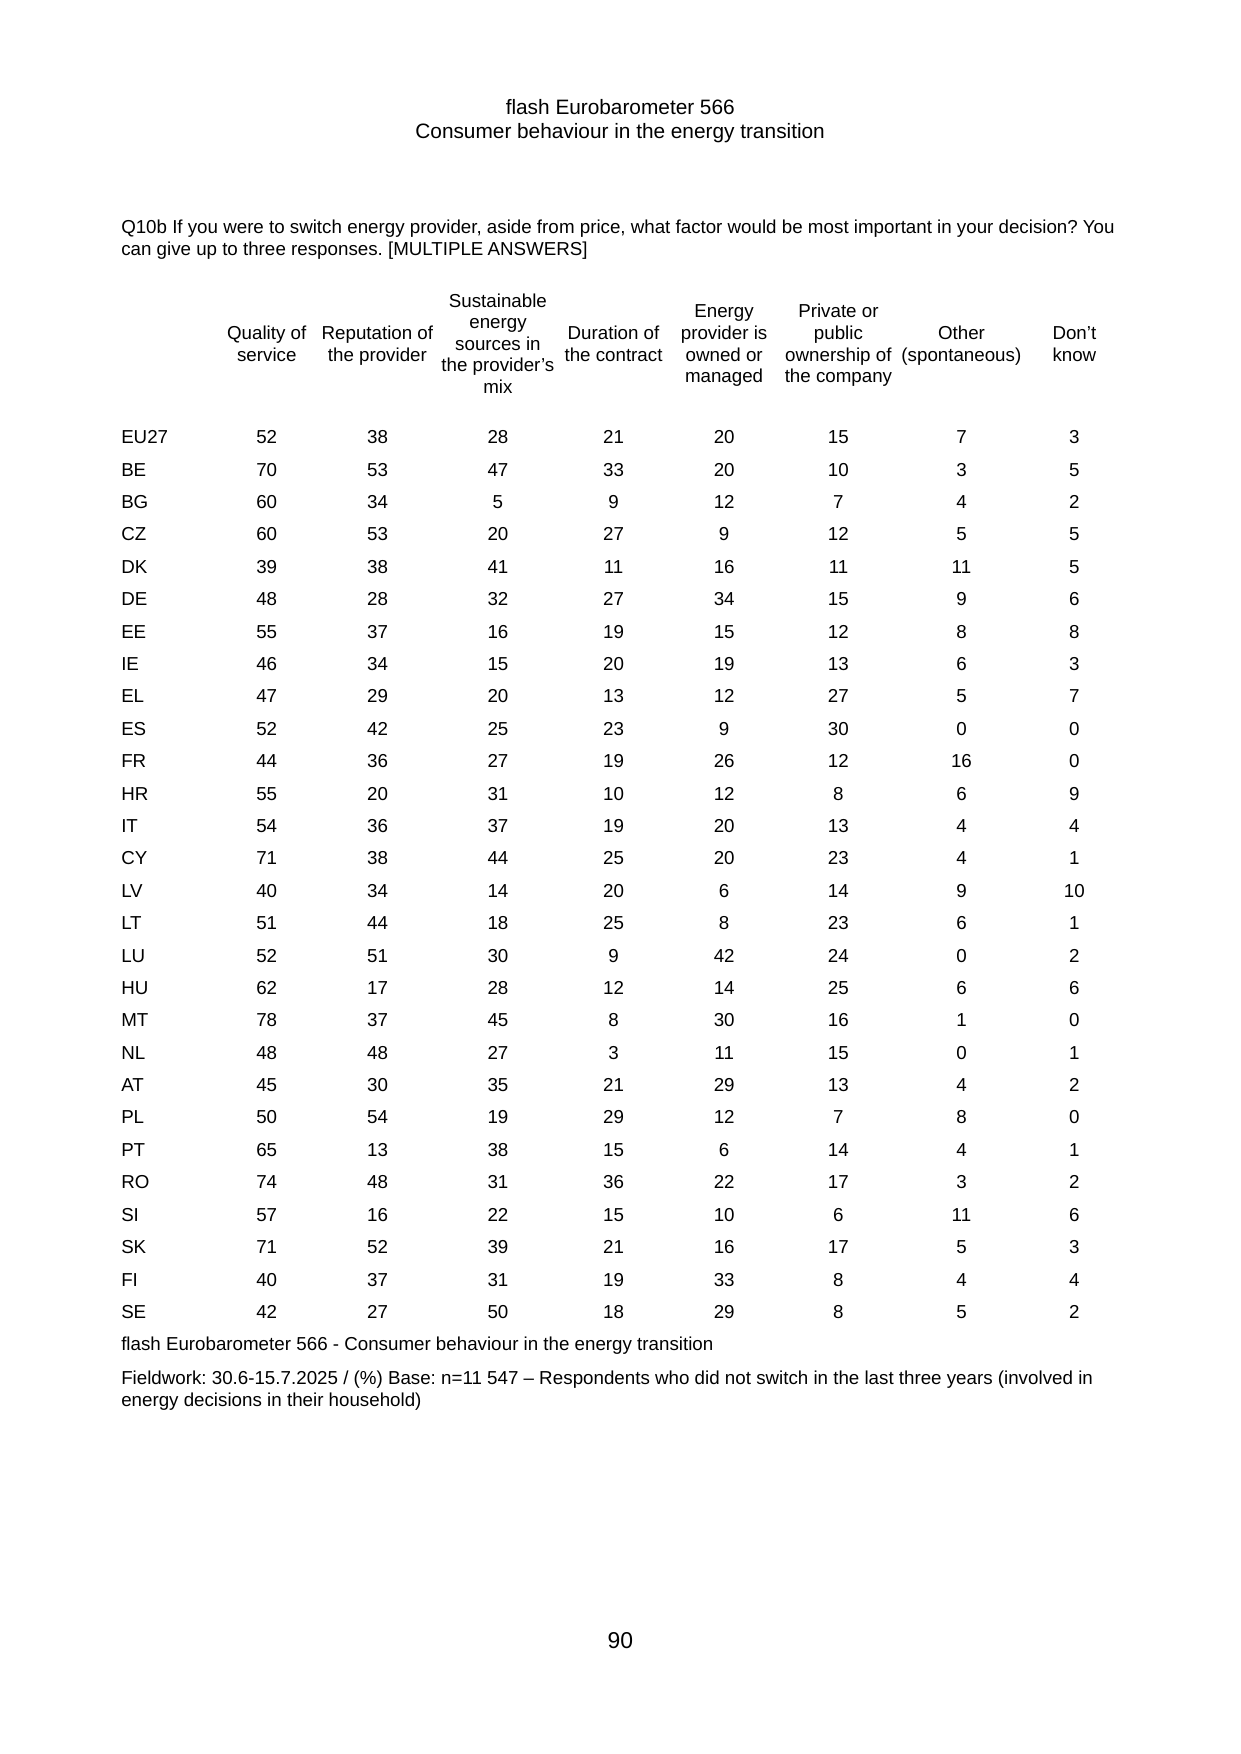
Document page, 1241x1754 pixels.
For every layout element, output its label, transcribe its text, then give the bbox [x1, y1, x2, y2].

table_cell Sustainable energy sources in the provider’s mix [437, 266, 559, 421]
table_cell 35 [437, 1069, 559, 1101]
table_cell 20 [668, 809, 780, 842]
table_cell 2 [1026, 1295, 1122, 1328]
table_cell 14 [437, 874, 559, 907]
table_cell Reputation of the provider [318, 266, 437, 421]
table_cell 42 [318, 712, 437, 744]
table_cell 41 [437, 550, 559, 583]
table_cell DE [118, 583, 215, 615]
table_cell 48 [215, 1036, 318, 1068]
table_cell 0 [896, 939, 1026, 971]
table_cell 45 [437, 1004, 559, 1036]
table_cell 4 [896, 1133, 1026, 1166]
table_cell LU [118, 939, 215, 971]
table_cell 1 [1026, 907, 1122, 939]
table_cell 6 [1026, 583, 1122, 615]
table_cell 6 [896, 971, 1026, 1004]
table_cell 78 [215, 1004, 318, 1036]
table_cell 25 [780, 971, 896, 1004]
table_cell 60 [215, 485, 318, 518]
table_cell 53 [318, 453, 437, 485]
table_cell 4 [896, 485, 1026, 518]
table_cell 31 [437, 1263, 559, 1295]
table_cell 18 [559, 1295, 668, 1328]
table_cell 9 [559, 485, 668, 518]
table_cell 4 [1026, 809, 1122, 842]
table_cell 3 [1026, 421, 1122, 453]
table_cell 1 [896, 1004, 1026, 1036]
table_cell PT [118, 1133, 215, 1166]
table_cell 34 [668, 583, 780, 615]
table_cell 20 [318, 777, 437, 809]
table_cell 4 [896, 809, 1026, 842]
table_cell 29 [668, 1295, 780, 1328]
table_cell 15 [780, 1036, 896, 1068]
table_cell 10 [668, 1198, 780, 1231]
table_cell 34 [318, 648, 437, 680]
table_cell 4 [896, 1263, 1026, 1295]
table_cell 53 [318, 518, 437, 550]
table_cell HR [118, 777, 215, 809]
table_cell 4 [896, 1069, 1026, 1101]
table_cell 28 [437, 971, 559, 1004]
table_cell 20 [437, 518, 559, 550]
table_cell 46 [215, 648, 318, 680]
table_cell 12 [668, 1101, 780, 1133]
table_cell 15 [780, 583, 896, 615]
table_cell 54 [318, 1101, 437, 1133]
table_cell 51 [215, 907, 318, 939]
table_cell 5 [1026, 453, 1122, 485]
table_cell 6 [896, 648, 1026, 680]
table_cell 9 [668, 518, 780, 550]
table_cell 7 [780, 1101, 896, 1133]
table_cell 20 [668, 842, 780, 874]
table_cell Fieldwork: 30.6-15.7.2025 / (%) Base: n=11 547 – Respondents who did not switch in the last three years (involved in energy decisions in their household) [118, 1360, 1122, 1417]
table_cell 27 [318, 1295, 437, 1328]
table_cell 52 [215, 421, 318, 453]
table_cell 9 [559, 939, 668, 971]
table_cell 8 [780, 1295, 896, 1328]
table_cell 6 [896, 777, 1026, 809]
table_cell 8 [896, 1101, 1026, 1133]
table_cell 8 [668, 907, 780, 939]
table_cell Don’t know [1026, 266, 1122, 421]
table_cell 7 [1026, 680, 1122, 712]
table_cell 25 [437, 712, 559, 744]
table_cell 3 [896, 1166, 1026, 1198]
table_cell 2 [1026, 1069, 1122, 1101]
table_cell 9 [896, 583, 1026, 615]
table_cell 19 [668, 648, 780, 680]
table_cell 19 [559, 1263, 668, 1295]
table_cell 9 [896, 874, 1026, 907]
table_cell 5 [896, 1295, 1026, 1328]
table_cell 27 [559, 583, 668, 615]
table_cell 6 [668, 874, 780, 907]
table_cell 26 [668, 745, 780, 777]
table_cell 15 [780, 421, 896, 453]
table_cell 8 [896, 615, 1026, 647]
table_cell FR [118, 745, 215, 777]
table_cell 19 [559, 615, 668, 647]
table_cell 1 [1026, 842, 1122, 874]
table_cell 16 [668, 1231, 780, 1263]
table_cell 29 [668, 1069, 780, 1101]
table_cell 6 [668, 1133, 780, 1166]
table_cell 16 [318, 1198, 437, 1231]
table_cell 40 [215, 874, 318, 907]
table_cell 6 [1026, 971, 1122, 1004]
table_cell flash Eurobarometer 566 - Consumer behaviour in the energy transition [118, 1328, 1122, 1360]
table_cell IT [118, 809, 215, 842]
table_cell 5 [437, 485, 559, 518]
table_cell 17 [780, 1166, 896, 1198]
table_cell 5 [1026, 550, 1122, 583]
table_cell 24 [780, 939, 896, 971]
table_cell SI [118, 1198, 215, 1231]
table_cell 19 [437, 1101, 559, 1133]
table_cell 31 [437, 1166, 559, 1198]
table_cell 11 [896, 550, 1026, 583]
table_cell 37 [318, 1263, 437, 1295]
table_cell 47 [437, 453, 559, 485]
table_cell 20 [559, 648, 668, 680]
table_cell 4 [896, 842, 1026, 874]
table_cell 20 [559, 874, 668, 907]
table_cell 27 [437, 1036, 559, 1068]
table_cell 5 [896, 518, 1026, 550]
table_cell FI [118, 1263, 215, 1295]
table_cell 1 [1026, 1133, 1122, 1166]
table_cell 52 [318, 1231, 437, 1263]
table_cell 9 [1026, 777, 1122, 809]
table_cell 23 [780, 907, 896, 939]
table_cell 20 [668, 453, 780, 485]
table_cell 8 [780, 1263, 896, 1295]
table_cell 12 [780, 518, 896, 550]
table_cell 38 [318, 421, 437, 453]
table_cell 60 [215, 518, 318, 550]
table_cell 38 [437, 1133, 559, 1166]
table_cell MT [118, 1004, 215, 1036]
table_cell 50 [215, 1101, 318, 1133]
table_cell 25 [559, 907, 668, 939]
table_cell 7 [780, 485, 896, 518]
table_cell 13 [780, 809, 896, 842]
table_cell 28 [318, 583, 437, 615]
table_cell 27 [559, 518, 668, 550]
table_cell 70 [215, 453, 318, 485]
table_cell 55 [215, 615, 318, 647]
table_cell 9 [668, 712, 780, 744]
table_cell BE [118, 453, 215, 485]
table_cell 10 [780, 453, 896, 485]
table_cell 20 [668, 421, 780, 453]
table_cell 48 [318, 1166, 437, 1198]
table_cell 1 [1026, 1036, 1122, 1068]
table_cell 55 [215, 777, 318, 809]
table_cell 34 [318, 485, 437, 518]
table_cell 13 [780, 648, 896, 680]
table_cell 30 [437, 939, 559, 971]
table_cell 65 [215, 1133, 318, 1166]
table_cell 36 [318, 745, 437, 777]
table_cell HU [118, 971, 215, 1004]
table_cell 2 [1026, 485, 1122, 518]
table_cell 52 [215, 712, 318, 744]
table_cell 38 [318, 550, 437, 583]
table_cell 29 [318, 680, 437, 712]
table_cell 50 [437, 1295, 559, 1328]
table_cell EU27 [118, 421, 215, 453]
table_cell 37 [437, 809, 559, 842]
table_cell 42 [215, 1295, 318, 1328]
table_cell Quality of service [215, 266, 318, 421]
table_cell 10 [1026, 874, 1122, 907]
table_cell 15 [437, 648, 559, 680]
table_cell 22 [668, 1166, 780, 1198]
table_cell 28 [437, 421, 559, 453]
table_cell 37 [318, 615, 437, 647]
table_cell 27 [780, 680, 896, 712]
table_cell Duration of the contract [559, 266, 668, 421]
table_cell 30 [668, 1004, 780, 1036]
table_cell Energy provider is owned or managed [668, 266, 780, 421]
table_cell 13 [318, 1133, 437, 1166]
table_cell PL [118, 1101, 215, 1133]
table_cell 6 [780, 1198, 896, 1231]
table_cell 45 [215, 1069, 318, 1101]
table_cell 21 [559, 421, 668, 453]
table_cell 34 [318, 874, 437, 907]
table_cell 11 [668, 1036, 780, 1068]
table_cell 13 [780, 1069, 896, 1101]
table_cell 11 [780, 550, 896, 583]
table_cell EE [118, 615, 215, 647]
table_cell 0 [1026, 745, 1122, 777]
table_cell 15 [559, 1133, 668, 1166]
table_cell 57 [215, 1198, 318, 1231]
table_cell 6 [1026, 1198, 1122, 1231]
table_cell 16 [668, 550, 780, 583]
table_cell SE [118, 1295, 215, 1328]
table_cell 10 [559, 777, 668, 809]
table_cell 31 [437, 777, 559, 809]
table_cell 47 [215, 680, 318, 712]
table_cell 19 [559, 745, 668, 777]
table_cell AT [118, 1069, 215, 1101]
table_cell 18 [437, 907, 559, 939]
table_cell 5 [1026, 518, 1122, 550]
table_cell 30 [780, 712, 896, 744]
table_cell 8 [780, 777, 896, 809]
table_cell 5 [896, 1231, 1026, 1263]
table_cell 0 [1026, 1101, 1122, 1133]
table_cell 23 [559, 712, 668, 744]
table_cell 8 [559, 1004, 668, 1036]
table_cell LV [118, 874, 215, 907]
table_cell 2 [1026, 939, 1122, 971]
table_cell 29 [559, 1101, 668, 1133]
table_cell 3 [1026, 1231, 1122, 1263]
table_cell 11 [896, 1198, 1026, 1231]
table_cell 14 [668, 971, 780, 1004]
table_cell IE [118, 648, 215, 680]
table_cell CZ [118, 518, 215, 550]
table_cell 0 [896, 712, 1026, 744]
table_cell 32 [437, 583, 559, 615]
table_cell 36 [559, 1166, 668, 1198]
table_cell [118, 266, 215, 421]
table_cell 15 [668, 615, 780, 647]
table_cell 13 [559, 680, 668, 712]
table_cell Other (spontaneous) [896, 266, 1026, 421]
table_cell 16 [437, 615, 559, 647]
table_cell 16 [780, 1004, 896, 1036]
table_cell 44 [215, 745, 318, 777]
table_cell 12 [780, 615, 896, 647]
table_cell 48 [318, 1036, 437, 1068]
table_cell 8 [1026, 615, 1122, 647]
table_cell 21 [559, 1069, 668, 1101]
table_cell 22 [437, 1198, 559, 1231]
table_cell 17 [318, 971, 437, 1004]
table_cell DK [118, 550, 215, 583]
table_cell 62 [215, 971, 318, 1004]
table_cell 71 [215, 842, 318, 874]
table_cell CY [118, 842, 215, 874]
table_cell RO [118, 1166, 215, 1198]
table_cell LT [118, 907, 215, 939]
table_cell 44 [318, 907, 437, 939]
table_cell 0 [1026, 712, 1122, 744]
table_cell 20 [437, 680, 559, 712]
table_cell 3 [1026, 648, 1122, 680]
table_cell 17 [780, 1231, 896, 1263]
table_cell 6 [896, 907, 1026, 939]
table_cell 15 [559, 1198, 668, 1231]
table_cell 39 [437, 1231, 559, 1263]
table_cell 36 [318, 809, 437, 842]
table_cell 11 [559, 550, 668, 583]
table_cell 7 [896, 421, 1026, 453]
table_cell 40 [215, 1263, 318, 1295]
table_cell 38 [318, 842, 437, 874]
table_cell 25 [559, 842, 668, 874]
table_cell 0 [1026, 1004, 1122, 1036]
table_cell 12 [668, 485, 780, 518]
table_header Q10b If you were to switch energy provider, aside from price, what factor would be most important in your decision? You can give up to three responses. [MULTIPLE ANSWERS] [118, 209, 1122, 266]
table_cell 12 [559, 971, 668, 1004]
table_cell 12 [780, 745, 896, 777]
table_cell 12 [668, 680, 780, 712]
table_cell BG [118, 485, 215, 518]
table_cell 14 [780, 1133, 896, 1166]
table_cell NL [118, 1036, 215, 1068]
table_cell 33 [559, 453, 668, 485]
table_cell 23 [780, 842, 896, 874]
table_cell 54 [215, 809, 318, 842]
table_cell 0 [896, 1036, 1026, 1068]
table_cell 42 [668, 939, 780, 971]
table_cell SK [118, 1231, 215, 1263]
table_cell 52 [215, 939, 318, 971]
table_cell 33 [668, 1263, 780, 1295]
table_cell 39 [215, 550, 318, 583]
table_cell 30 [318, 1069, 437, 1101]
table_cell 5 [896, 680, 1026, 712]
table_cell Private or public ownership of the company [780, 266, 896, 421]
table_cell 21 [559, 1231, 668, 1263]
table_cell 16 [896, 745, 1026, 777]
table_cell EL [118, 680, 215, 712]
table_cell 3 [896, 453, 1026, 485]
table_cell 27 [437, 745, 559, 777]
table_cell 74 [215, 1166, 318, 1198]
table_cell 14 [780, 874, 896, 907]
table_cell 48 [215, 583, 318, 615]
table_cell 12 [668, 777, 780, 809]
table_cell 3 [559, 1036, 668, 1068]
table_cell 37 [318, 1004, 437, 1036]
table_cell ES [118, 712, 215, 744]
table_cell 51 [318, 939, 437, 971]
table_cell 71 [215, 1231, 318, 1263]
table_cell 2 [1026, 1166, 1122, 1198]
table_cell 19 [559, 809, 668, 842]
table_cell 44 [437, 842, 559, 874]
table_cell 4 [1026, 1263, 1122, 1295]
